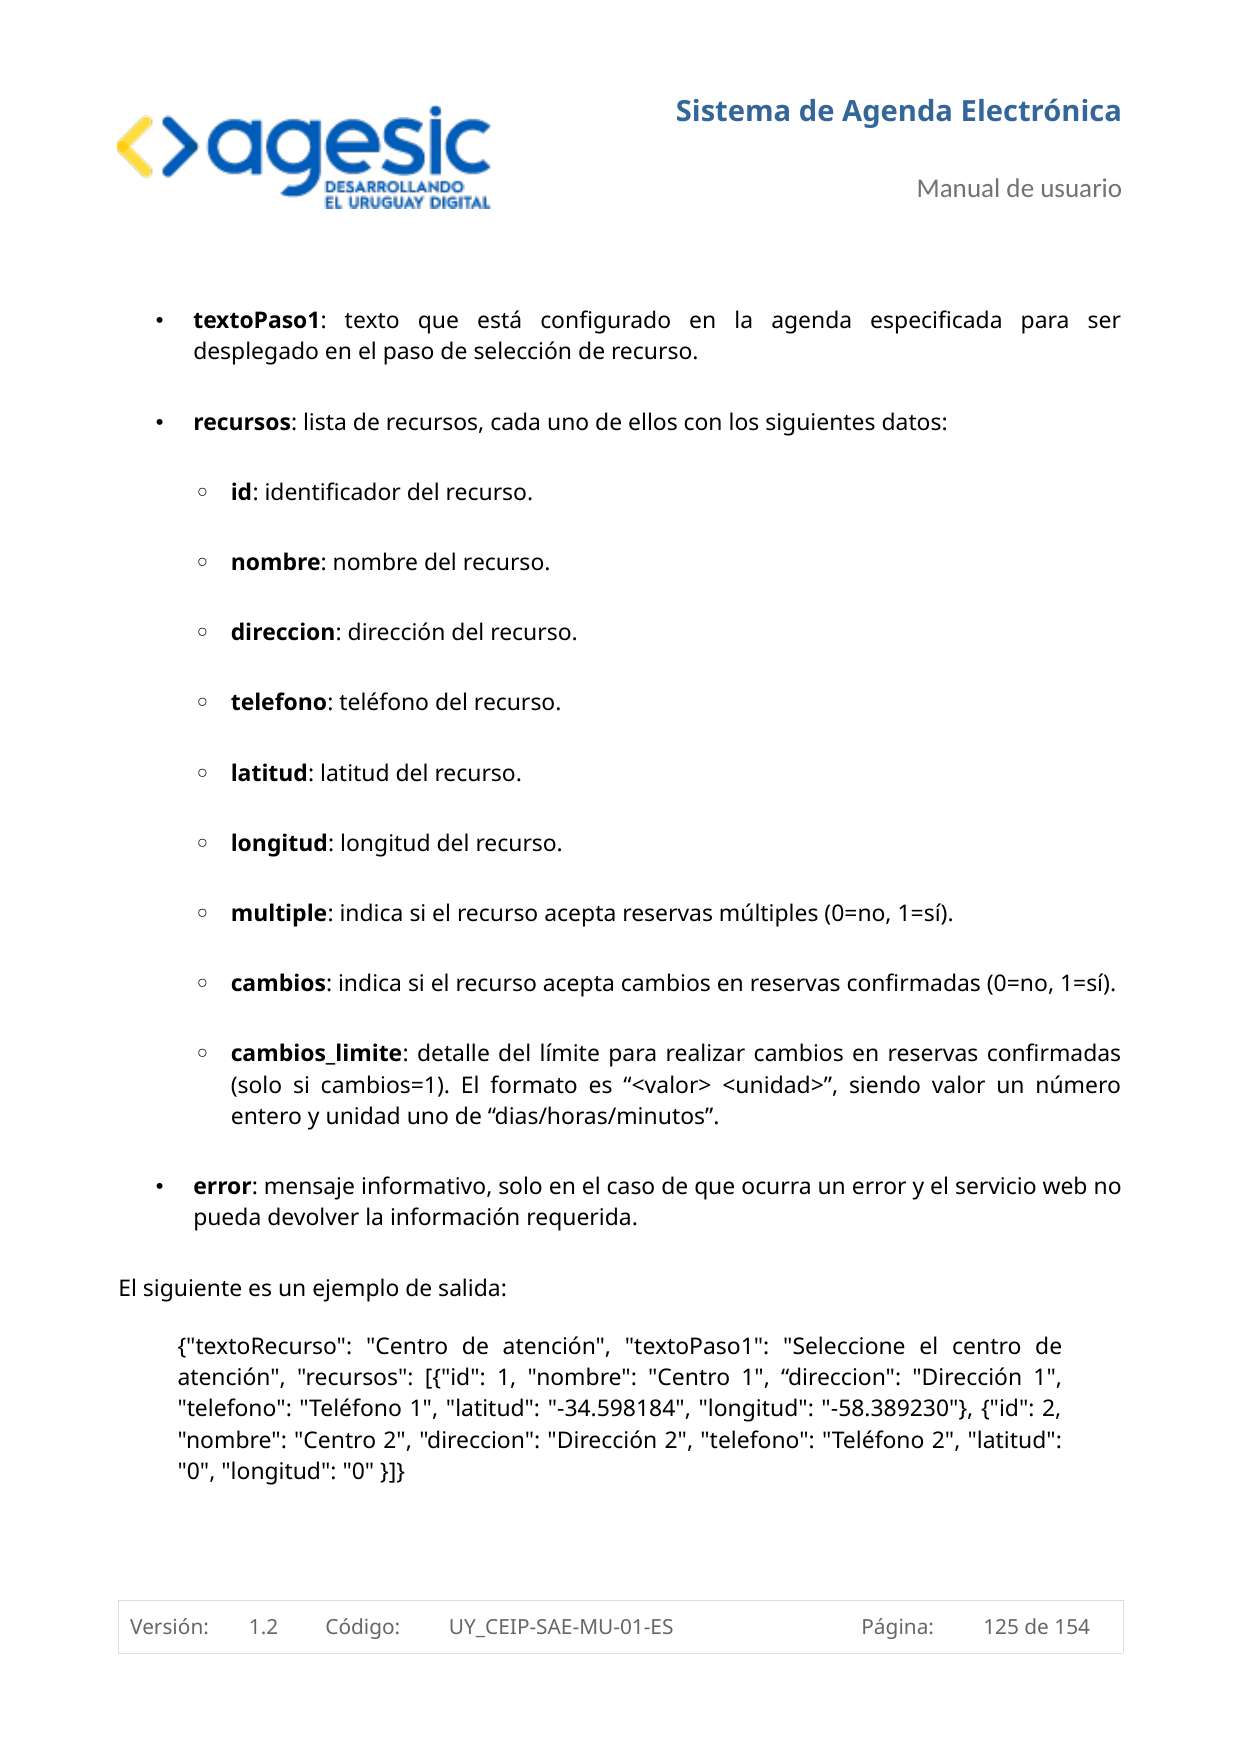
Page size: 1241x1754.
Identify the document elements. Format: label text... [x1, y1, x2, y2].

list multiple: indica si el recurso acepta reservas múltiples (0=no, 1=sí). [193, 897, 1122, 928]
text {"textoRecurso": "Centro de atención", "textoPaso1": "Seleccione el centro de atención", "recursos": [{"id": 1, "nombre": "Centro 1", “direccion": "Dirección 1", "telefono": "Teléfono 1", "latitud": "-34.598184", "longitud": "-58.389230"}, {"id": 2, "nombre": "Centro 2", "direccion": "Dirección 2", "telefono": "Teléfono 2", "latitud": "0", "longitud": "0" }]} [177, 1330, 1063, 1486]
text El siguiente es un ejemplo de salida: [118, 1272, 1122, 1303]
list direccion: dirección del recurso. [193, 616, 1122, 647]
list cambios_limite: detalle del límite para realizar cambios en reservas confirmadas (solo si cambios=1). El formato es “<valor> <unidad>”, siendo valor un número entero y unidad uno de “dias/horas/minutos”. [193, 1037, 1122, 1131]
list error: mensaje informativo, solo en el caso de que ocurra un error y el servicio web no pueda devolver la información requerida. [156, 1170, 1122, 1233]
list recursos: lista de recursos, cada uno de ellos con los siguientes datos: [156, 406, 1122, 437]
list longitud: longitud del recurso. [193, 827, 1122, 858]
list telefono: teléfono del recurso. [193, 686, 1122, 718]
list textoPaso1: texto que está configurado en la agenda especificada para ser desplegado en el paso de selección de recurso. [156, 304, 1122, 367]
picture [116, 105, 492, 209]
list latitud: latitud del recurso. [193, 757, 1122, 788]
list cambios: indica si el recurso acepta cambios en reservas confirmadas (0=no, 1=sí). [193, 967, 1122, 998]
list nombre: nombre del recurso. [193, 546, 1122, 577]
list id: identificador del recurso. [193, 476, 1122, 507]
